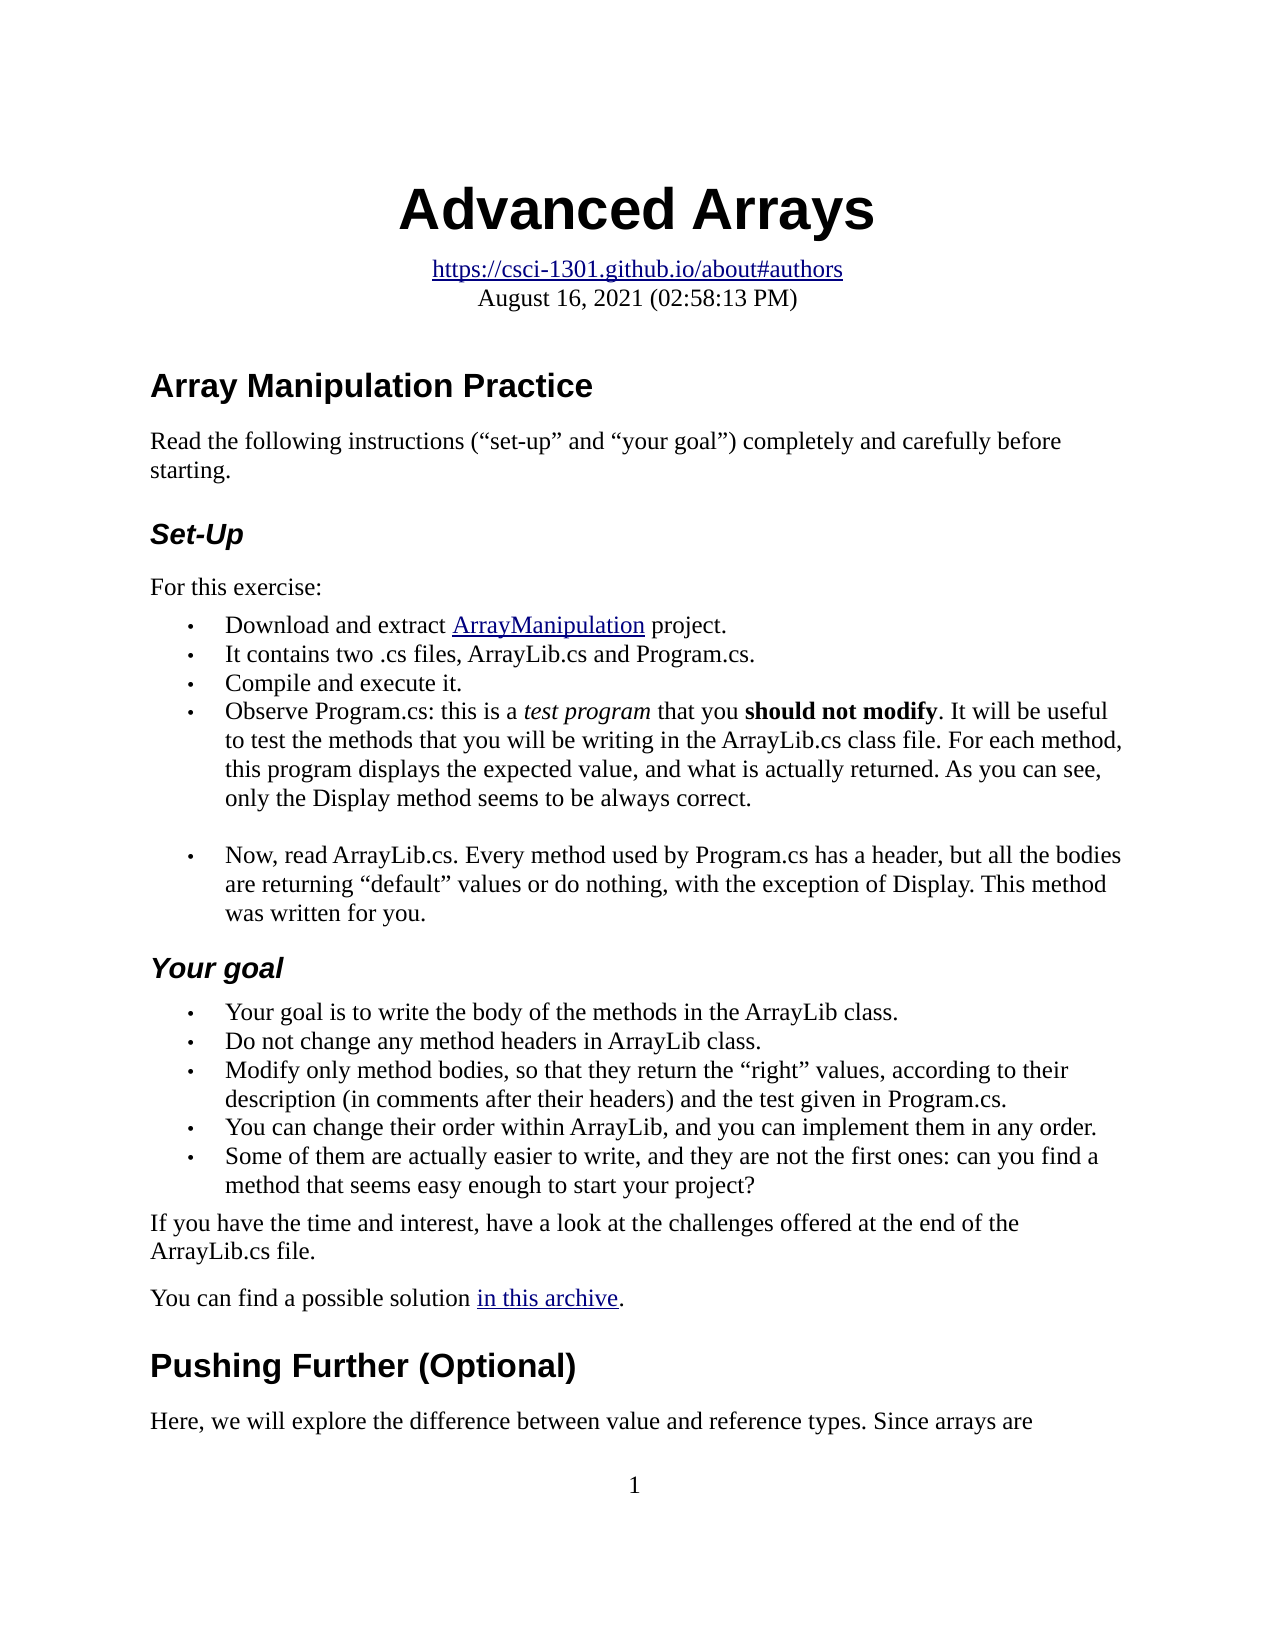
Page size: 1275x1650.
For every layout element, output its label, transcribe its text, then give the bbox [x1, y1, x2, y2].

subtitle Pushing Further (Optional) [150, 1346, 1125, 1384]
text Read the following instructions (“set-up” and “your goal”) completely and carefully before starting. [150, 426, 1125, 483]
text For this exercise: [150, 572, 1125, 601]
list Now, read ArrayLib.cs. Every method used by Program.cs has a header, but all the bodies are returning “default” values or do nothing, with the exception of Display. This method was written for you. [187, 840, 1125, 926]
list You can change their order within ArrayLib, and you can implement them in any order. [187, 1112, 1125, 1141]
list It contains two .cs files, ArrayLib.cs and Program.cs. [187, 639, 1125, 668]
subtitle Set-Up [150, 517, 1125, 551]
subtitle Your goal [150, 951, 1125, 985]
text If you have the time and interest, have a look at the challenges offered at the end of the ArrayLib.cs file. [150, 1208, 1125, 1265]
list Some of them are actually easier to write, and they are not the first ones: can you find a method that seems easy enough to start your project? [187, 1141, 1125, 1199]
text August 16, 2021 (02:58:13 PM) [150, 283, 1125, 312]
text https://csci-1301.github.io/about#authors [150, 254, 1125, 283]
list Compile and execute it. [187, 668, 1125, 696]
subtitle Array Manipulation Practice [150, 366, 1125, 404]
list Do not change any method headers in ArrayLib class. [187, 1026, 1125, 1055]
list Your goal is to write the body of the methods in the ArrayLib class. [187, 997, 1125, 1026]
title Advanced Arrays [150, 175, 1125, 242]
text You can find a possible solution in this archive. [150, 1283, 1125, 1312]
text Here, we will explore the difference between value and reference types. Since arrays are [150, 1406, 1125, 1434]
list Modify only method bodies, so that they return the “right” values, according to their description (in comments after their headers) and the test given in Program.cs. [187, 1055, 1125, 1112]
list Observe Program.cs: this is a test program that you should not modify. It will be useful to test the methods that you will be writing in the ArrayLib.cs class file. For each method, this program displays the expected value, and what is actually returned. As you can see, only the Display method seems to be always correct. [187, 696, 1125, 840]
list Download and extract ArrayManipulation project. [187, 610, 1125, 639]
